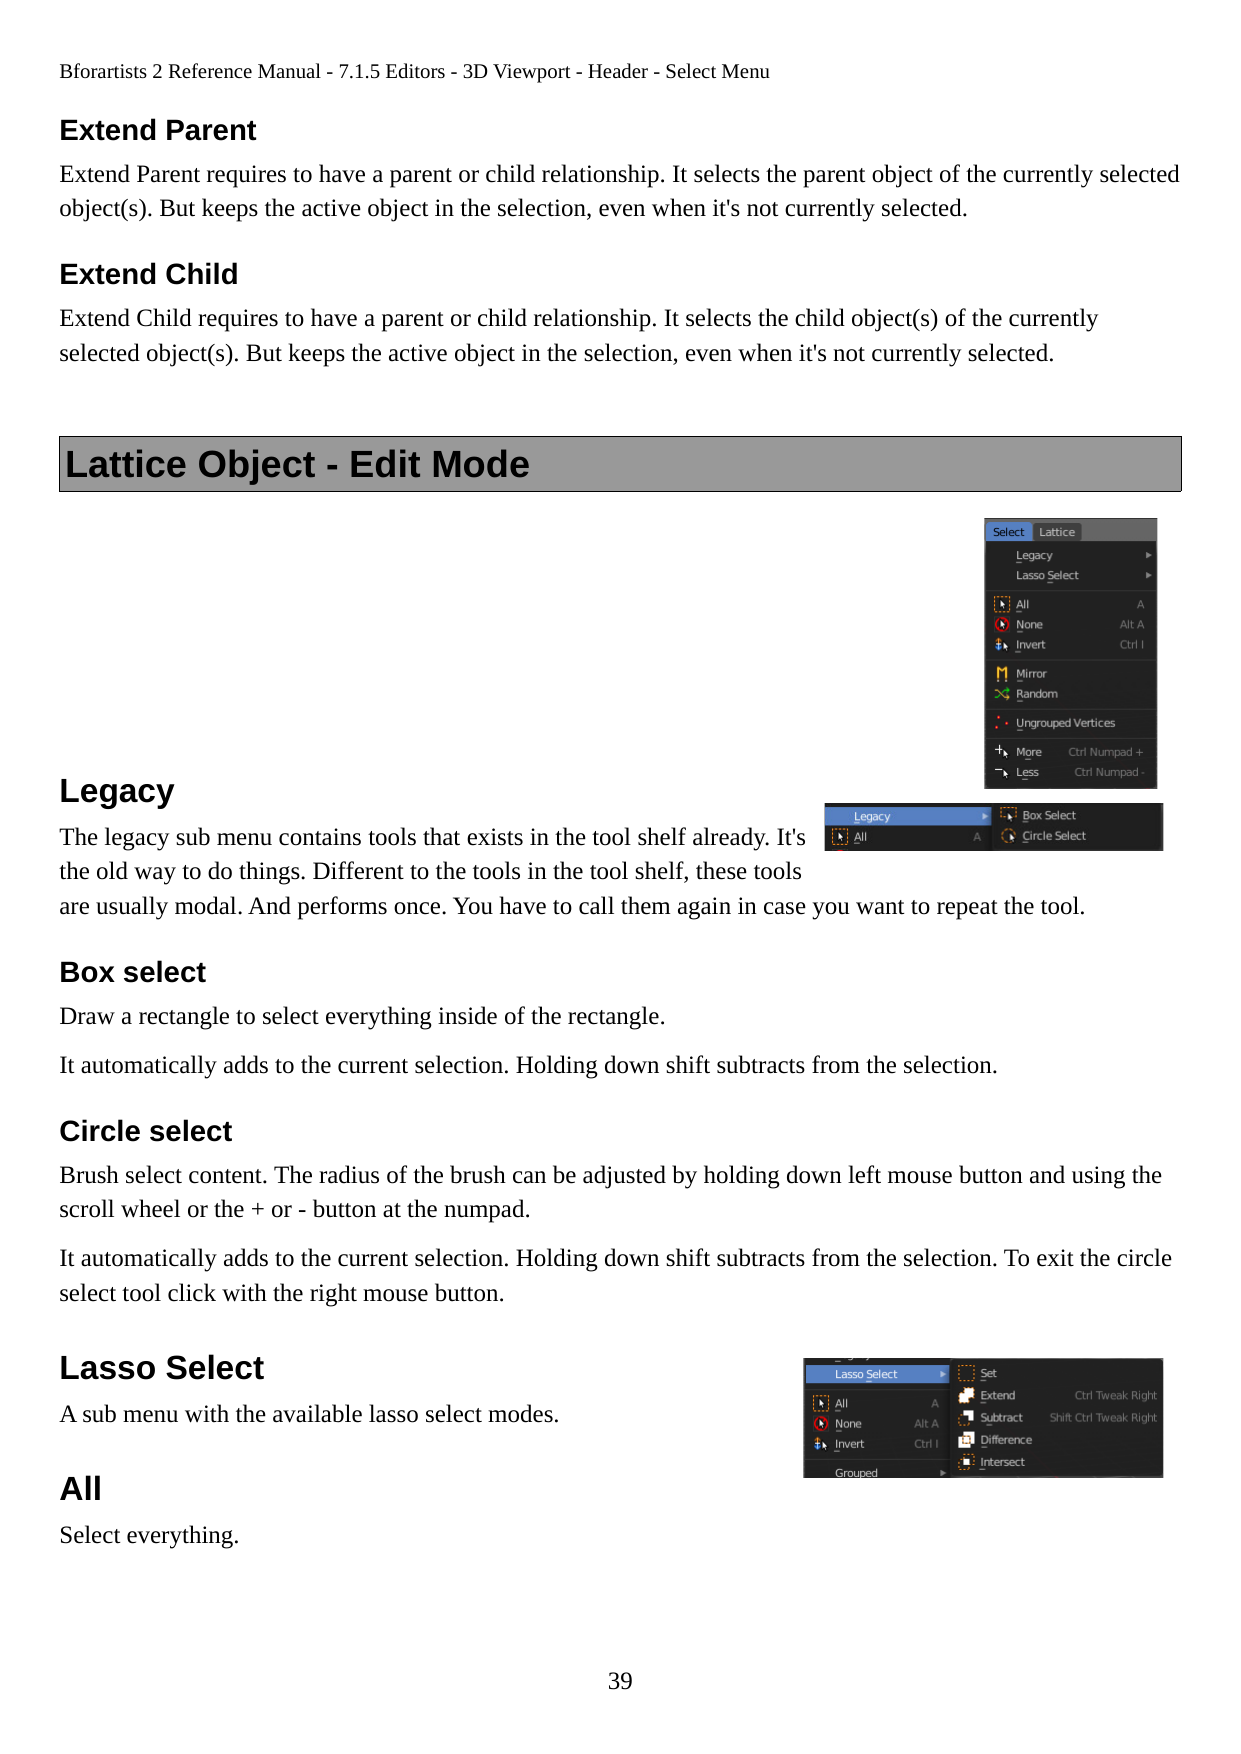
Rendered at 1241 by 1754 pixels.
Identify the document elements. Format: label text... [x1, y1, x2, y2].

text Brush select content. The radius of the brush can be adjusted by holding down left mouse button and using the scroll wheel or the + or - button at the numpad. [59, 1160, 1181, 1223]
table_header Lattice Object - Edit Mode [60, 437, 1181, 491]
text Extend Parent requires to have a parent or child relationship. It selects the parent object of the currently selected object(s). But keeps the active object in the selection, even when it's not currently selected. [59, 159, 1181, 222]
subtitle Legacy [59, 771, 1181, 809]
subtitle Circle select [59, 1113, 1181, 1147]
text It automatically adds to the current selection. Holding down shift subtracts from the selection. [59, 1050, 1181, 1078]
text Select everything. [59, 1520, 1181, 1548]
subtitle Lasso Select [59, 1348, 1181, 1386]
picture [824, 803, 1164, 851]
text The legacy sub menu contains tools that exists in the tool shelf already. It's the old way to do things. Different to the tools in the tool shelf, these tools are usually modal. And performs once. You have to call them again in case you want to repeat the tool. [59, 822, 1181, 919]
text A sub menu with the available lasso select modes. [59, 1399, 803, 1427]
picture [803, 1358, 1164, 1478]
subtitle Box select [59, 954, 1181, 988]
subtitle All [59, 1469, 1181, 1507]
subtitle Extend Child [59, 257, 1181, 291]
text It automatically adds to the current selection. Holding down shift subtracts from the selection. To exit the circle select tool click with the right mouse button. [59, 1243, 1181, 1306]
subtitle Extend Parent [59, 113, 1181, 146]
text Draw a rectangle to select everything inside of the rectangle. [59, 1001, 1181, 1029]
picture [984, 518, 1158, 789]
text Extend Child requires to have a parent or child relationship. It selects the child object(s) of the currently selected object(s). But keeps the active object in the selection, even when it's not currently selected. [59, 303, 1181, 366]
